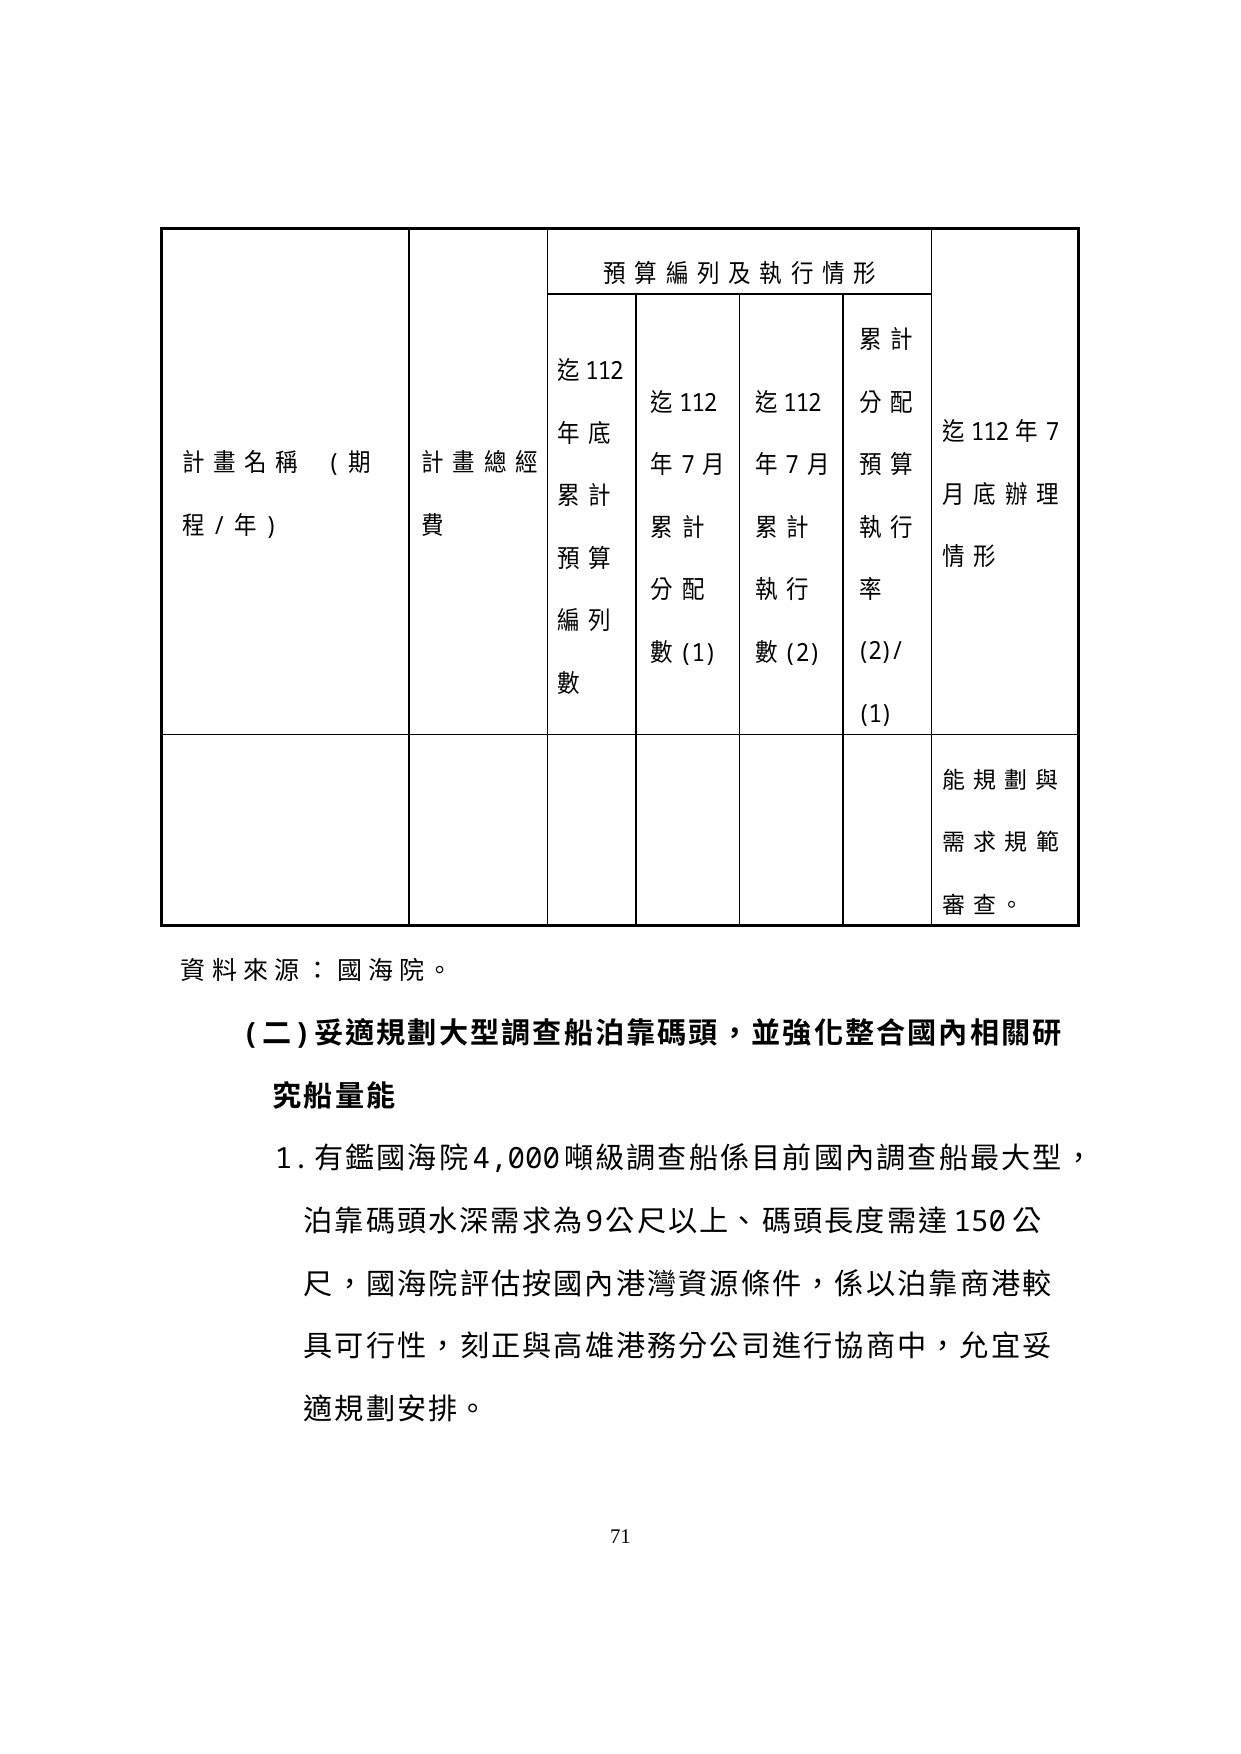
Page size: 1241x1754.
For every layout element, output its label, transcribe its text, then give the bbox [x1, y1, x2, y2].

table_header 計畫名稱 (期程/年) [163, 230, 408, 733]
table_cell 迄112年7月累計執行數(2) [740, 295, 842, 733]
table_cell [637, 735, 739, 924]
table_cell 累計分配預算執行率(2)/(1) [844, 295, 931, 733]
table_cell [844, 735, 931, 924]
table_cell 迄112年7月累計分配數(1) [637, 295, 739, 733]
table_cell 迄112年底累計預算編列數 [548, 295, 635, 733]
text (二)妥適規劃大型調查船泊靠碼頭，並強化整合國內相關研究船量能 [236, 990, 1063, 1115]
table_cell [410, 735, 547, 924]
table_header 迄112年7月底辦理情形 [932, 230, 1077, 733]
text 資料來源：國海院。 [162, 927, 1053, 990]
text 1.有鑑國海院4,000噸級調查船係目前國內調查船最大型，泊靠碼頭水深需求為9公尺以上、碼頭長度需達150公尺，國海院評估按國內港灣資源條件，係以泊靠商港較具可行性，刻正與高雄港務分公司進行協商中，允宜妥適規劃安排。 [266, 1115, 1063, 1427]
table_header 預算編列及執行情形 [548, 230, 931, 293]
table_cell [740, 735, 842, 924]
table_cell [548, 735, 635, 924]
table_header 計畫總經費 [410, 230, 547, 733]
table_cell 能規劃與需求規範審查。 [932, 735, 1077, 924]
table_cell [163, 735, 408, 924]
